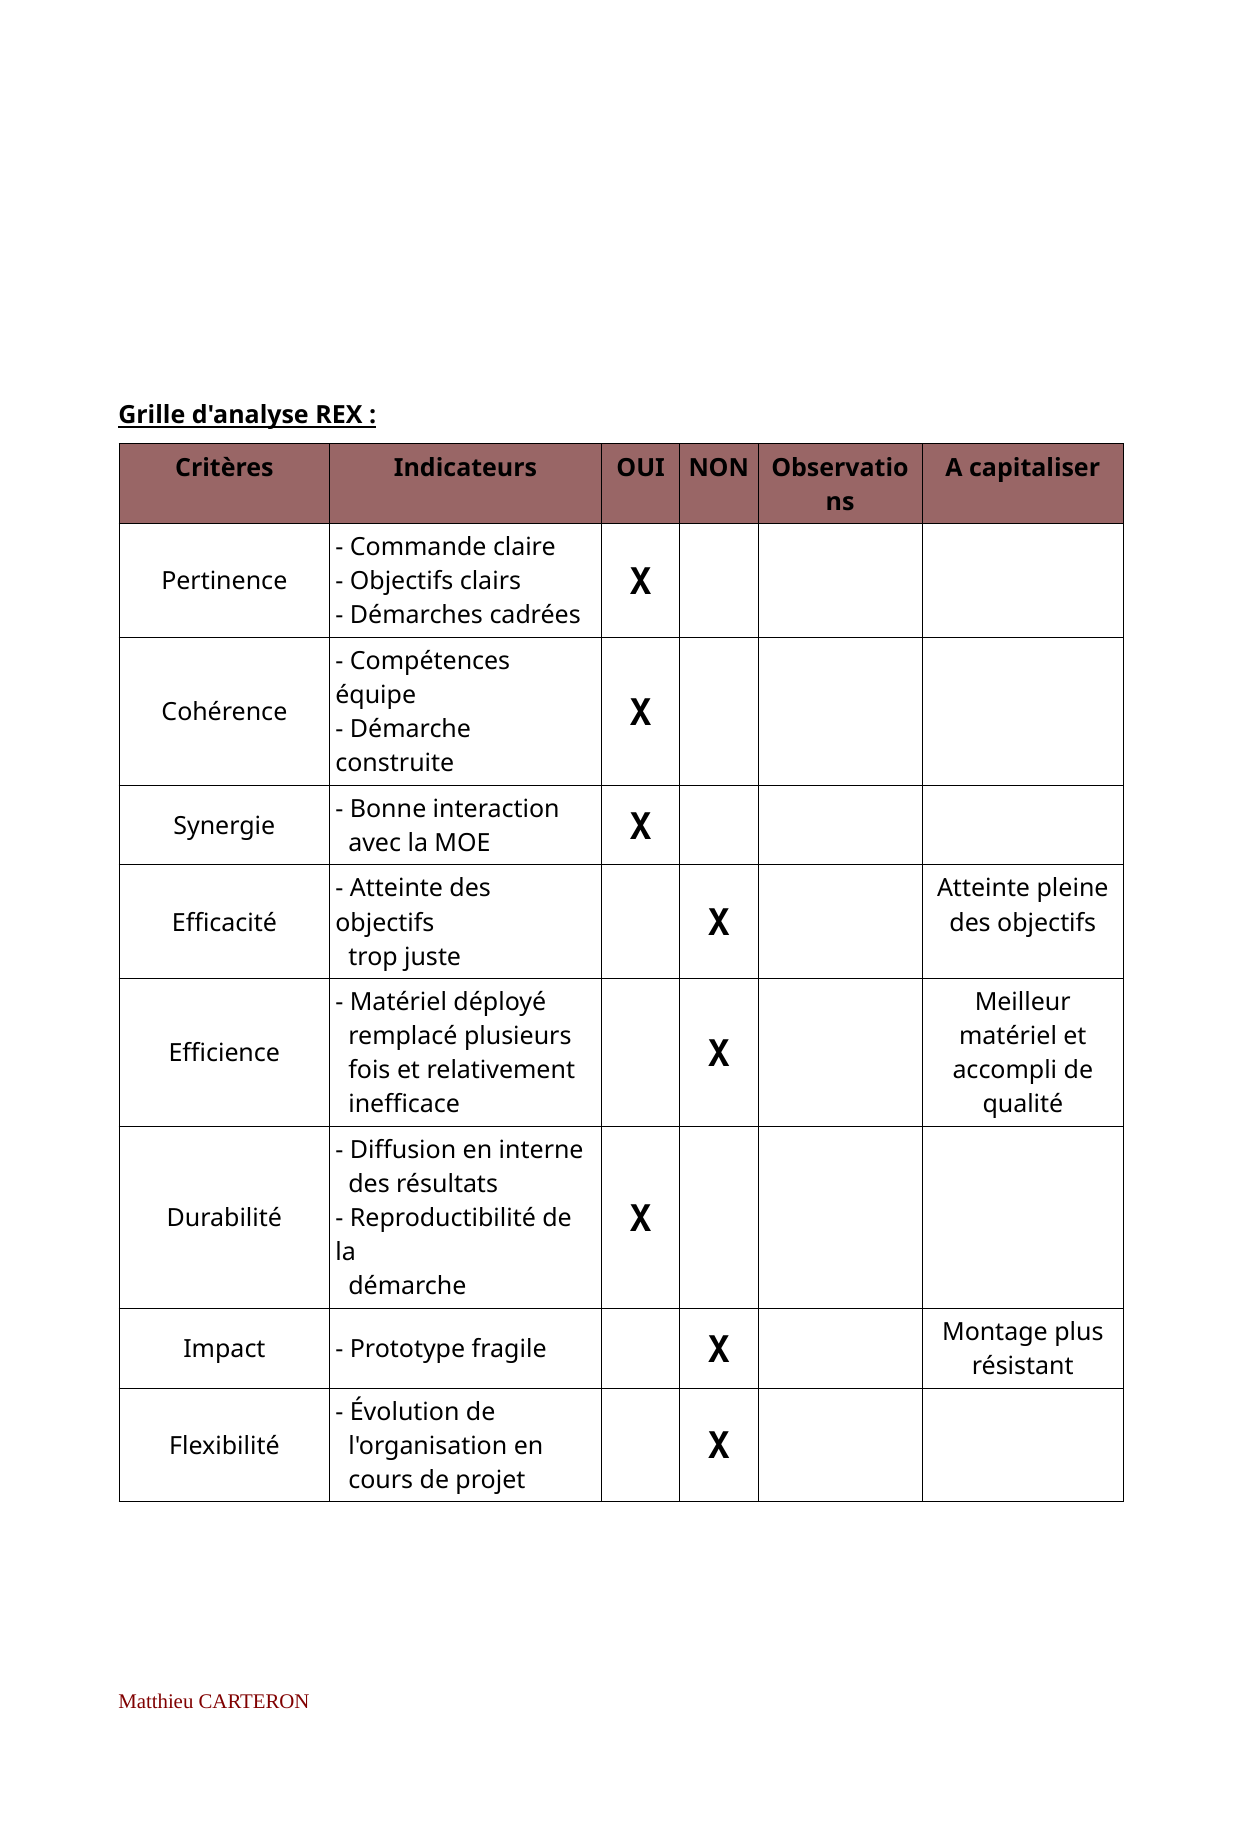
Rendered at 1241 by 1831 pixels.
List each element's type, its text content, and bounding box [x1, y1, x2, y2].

table_cell - Évolution de l'organisation en cours de projet [330, 1389, 601, 1501]
table_header Indicateurs [330, 444, 601, 523]
table_cell - Bonne interaction avec la MOE [330, 786, 601, 864]
table_cell Cohérence [120, 638, 329, 784]
table_cell - Diffusion en interne des résultats - Reproductibilité de la démarche [330, 1127, 601, 1308]
table_cell - Atteinte des objectifs trop juste [330, 865, 601, 978]
table_cell Durabilité [120, 1127, 329, 1308]
table_cell [759, 1389, 922, 1501]
table_cell X [680, 1309, 758, 1387]
table_cell Flexibilité [120, 1389, 329, 1501]
table_cell X [680, 1389, 758, 1501]
table_cell [759, 1127, 922, 1308]
table_cell [602, 1309, 679, 1387]
table_cell [759, 979, 922, 1126]
table_cell [759, 638, 922, 784]
table_cell Efficacité [120, 865, 329, 978]
table_cell X [602, 1127, 679, 1308]
table_cell Atteinte pleine des objectifs [923, 865, 1123, 978]
table_header NON [680, 444, 758, 523]
table_cell Montage plus résistant [923, 1309, 1123, 1387]
table_cell Efficience [120, 979, 329, 1126]
table_cell [680, 524, 758, 637]
table_cell X [602, 638, 679, 784]
table_cell [602, 1389, 679, 1501]
table_cell [923, 1127, 1123, 1308]
table_cell [680, 638, 758, 784]
table_cell X [602, 786, 679, 864]
table_cell [759, 786, 922, 864]
table_cell - Commande claire - Objectifs clairs - Démarches cadrées [330, 524, 601, 637]
table_cell - Matériel déployé remplacé plusieurs fois et relativement inefficace [330, 979, 601, 1126]
table_cell X [602, 524, 679, 637]
table_cell X [680, 979, 758, 1126]
table_header Observations [759, 444, 922, 523]
table_cell Pertinence [120, 524, 329, 637]
table_cell [923, 786, 1123, 864]
table_cell [680, 1127, 758, 1308]
table_cell [759, 865, 922, 978]
table_cell [602, 865, 679, 978]
table_cell X [680, 865, 758, 978]
table_cell Impact [120, 1309, 329, 1387]
table_cell [923, 1389, 1123, 1501]
table_cell - Compétences équipe - Démarche construite [330, 638, 601, 784]
table_cell [759, 524, 922, 637]
text Grille d'analyse REX : [118, 397, 1122, 431]
table_cell [923, 638, 1123, 784]
table_cell Synergie [120, 786, 329, 864]
table_cell [602, 979, 679, 1126]
table_cell [680, 786, 758, 864]
table_cell [759, 1309, 922, 1387]
table_cell [923, 524, 1123, 637]
table_header A capitaliser [923, 444, 1123, 523]
table_cell Meilleur matériel et accompli de qualité [923, 979, 1123, 1126]
table_cell - Prototype fragile [330, 1309, 601, 1387]
table_header Critères [120, 444, 329, 523]
table_header OUI [602, 444, 679, 523]
